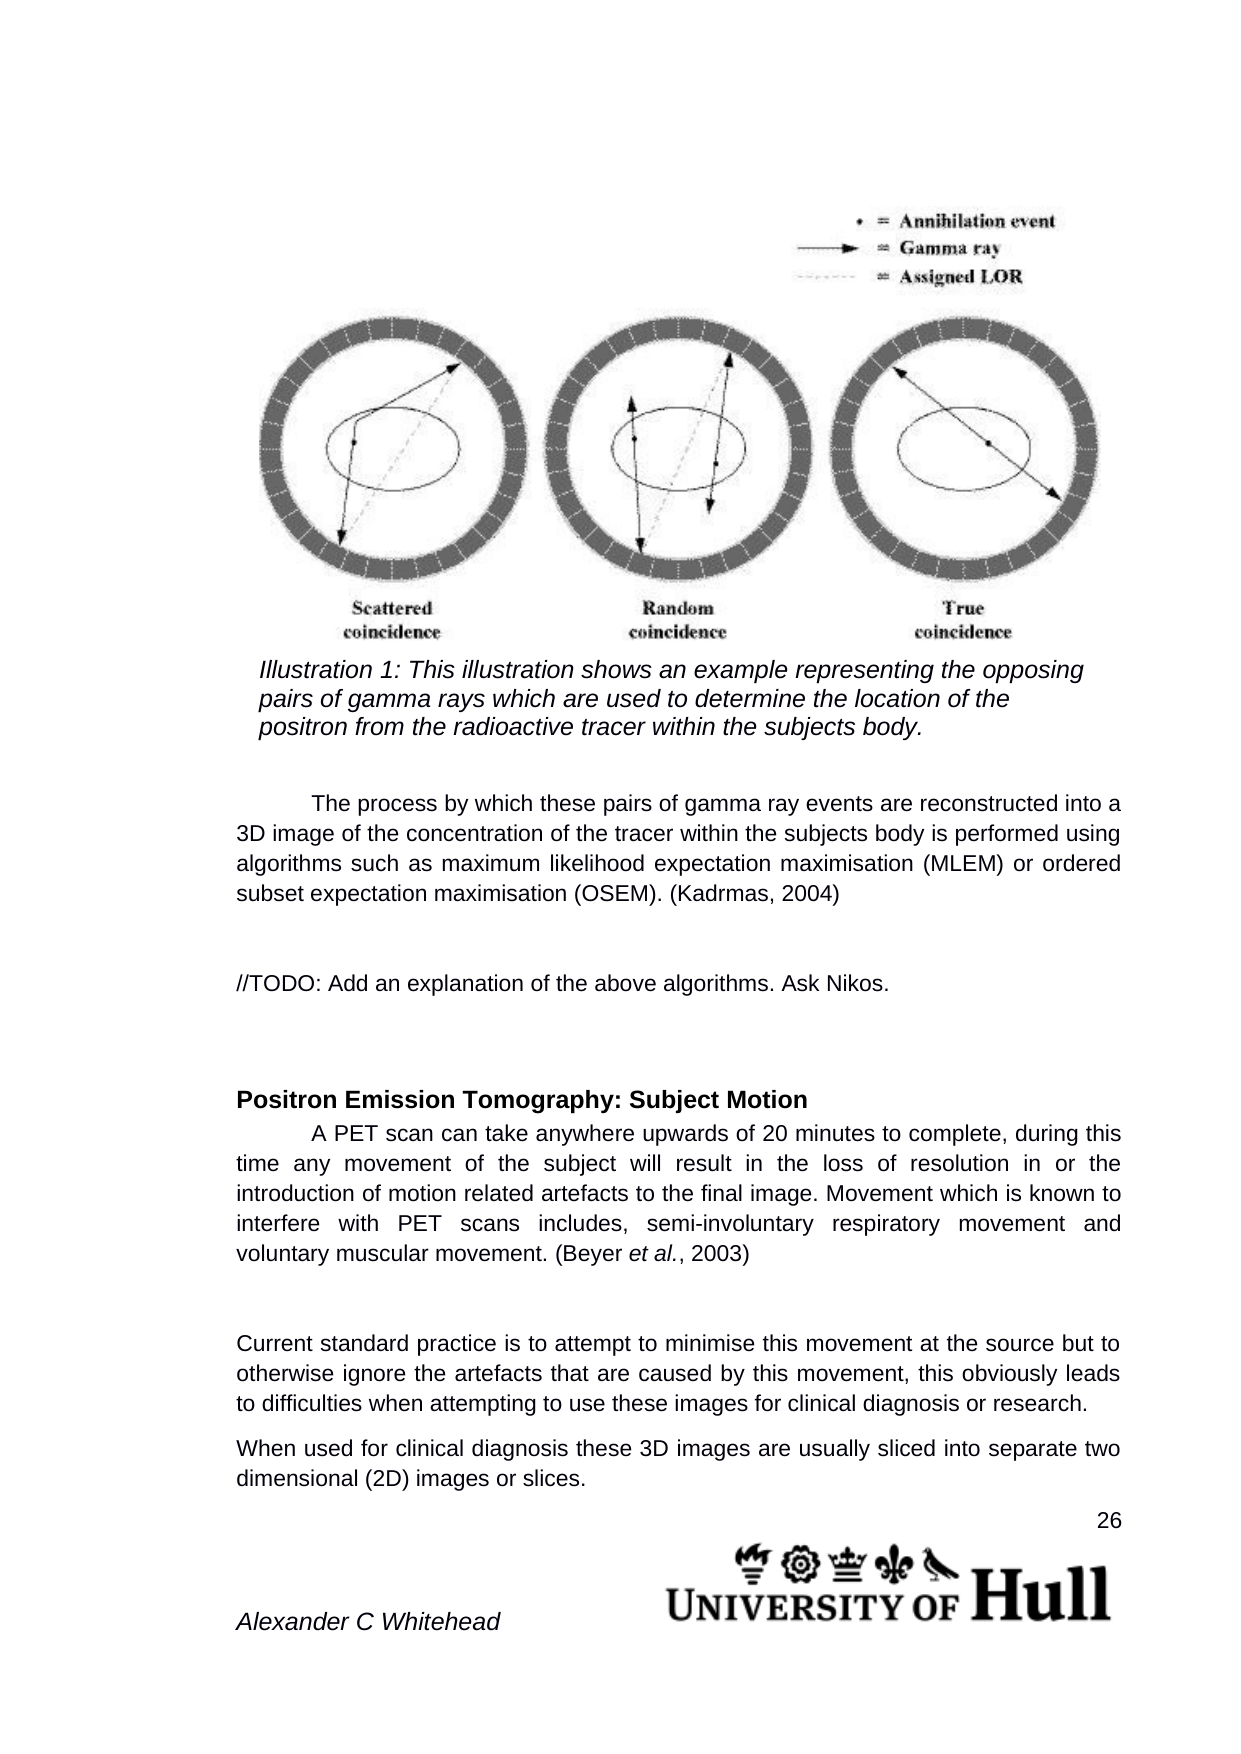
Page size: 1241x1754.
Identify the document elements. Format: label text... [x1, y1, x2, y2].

picture [258, 206, 1101, 650]
text When used for clinical diagnosis these 3D images are usually sliced into separate two dimensional (2D) images or slices. [236, 1435, 1122, 1492]
text Current standard practice is to attempt to minimise this movement at the source but to otherwise ignore the artefacts that are caused by this movement, this obviously leads to difficulties when attempting to use these images for clinical diagnosis or research. [236, 1330, 1122, 1417]
text A PET scan can take anywhere upwards of 20 minutes to complete, during this time any movement of the subject will result in the loss of resolution in or the introduction of motion related artefacts to the final image. Movement which is known to interfere with PET scans includes, semi-involuntary respiratory movement and voluntary muscular movement. (Beyer et al., 2003)⁠ [236, 1119, 1122, 1267]
text The process by which these pairs of gamma ray events are reconstructed into a 3D image of the concentration of the tracer within the subjects body is performed using algorithms such as maximum likelihood expectation maximisation (MLEM) or ordered subset expectation maximisation (OSEM). (Kadrmas, 2004) [236, 790, 1122, 907]
picture [659, 1533, 1119, 1631]
text Illustration 1: This illustration shows an example representing the opposing pairs of gamma rays which are used to determine the location of the positron from the radioactive tracer within the subjects body. [259, 650, 1101, 741]
subtitle Positron Emission Tomography: Subject Motion [236, 1084, 1122, 1113]
text //TODO: Add an explanation of the above algorithms. Ask Nikos. [236, 970, 1122, 996]
